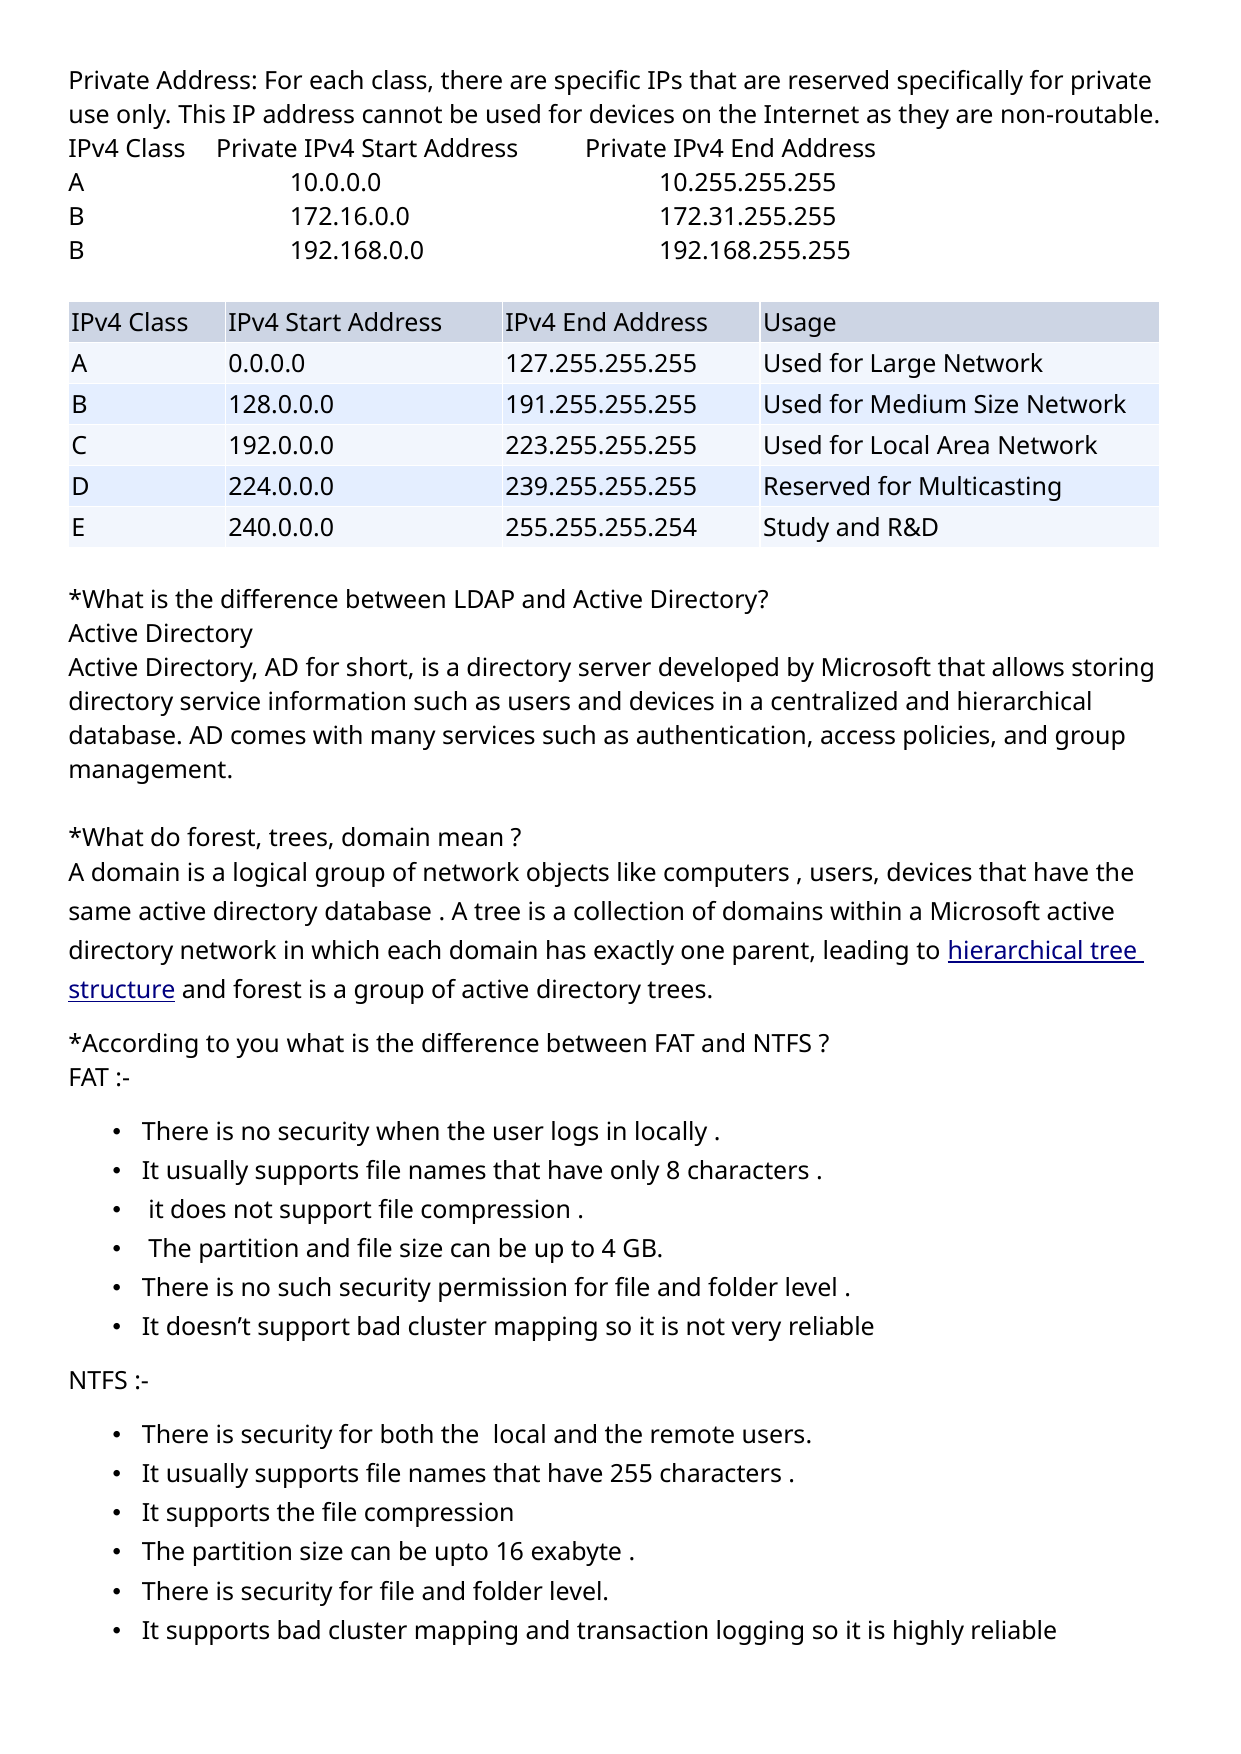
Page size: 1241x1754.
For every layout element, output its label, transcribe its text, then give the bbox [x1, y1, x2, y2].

text Private Address: For each class, there are specific IPs that are reserved specifically for private use only. This IP address cannot be used for devices on the Internet as they are non-routable. [68, 62, 1173, 131]
table_cell 224.0.0.0 [226, 466, 502, 506]
text B 172.16.0.0 172.31.255.255 B 192.168.0.0 192.168.255.255 [68, 199, 1173, 267]
text *What do forest, trees, domain mean ? [68, 786, 1173, 854]
text A domain is a logical group of network objects like computers , users, devices that have the same active directory database . A tree is a collection of domains within a Microsoft active directory network in which each domain has exactly one parent, leading to hierarchical tree structure and forest is a group of active directory trees. [68, 854, 1173, 1006]
list it does not support file compression . [112, 1192, 1173, 1226]
list It usually supports file names that have only 8 characters . [112, 1152, 1173, 1186]
table_header Usage [761, 302, 1159, 342]
text *What is the difference between LDAP and Active Directory? Active Directory [68, 582, 1173, 650]
table_cell Used for Local Area Network [761, 425, 1159, 465]
list It supports the file compression [112, 1495, 1173, 1529]
table_cell C [69, 425, 225, 465]
table_cell 223.255.255.255 [503, 425, 759, 465]
list There is no such security permission for file and folder level . [112, 1270, 1173, 1304]
table_cell 191.255.255.255 [503, 384, 759, 424]
list There is no security when the user logs in locally . [112, 1113, 1173, 1147]
text A 10.0.0.0 10.255.255.255 [68, 165, 1173, 199]
table_cell 0.0.0.0 [226, 343, 502, 383]
table_cell 192.0.0.0 [226, 425, 502, 465]
table_cell 240.0.0.0 [226, 507, 502, 547]
table_header IPv4 End Address [503, 302, 759, 342]
table_cell 127.255.255.255 [503, 343, 759, 383]
table_cell 128.0.0.0 [226, 384, 502, 424]
list There is security for both the local and the remote users. [112, 1417, 1173, 1451]
table_header IPv4 Class [69, 302, 225, 342]
list The partition and file size can be up to 4 GB. [112, 1231, 1173, 1265]
text Active Directory, AD for short, is a directory server developed by Microsoft that allows storing directory service information such as users and devices in a centralized and hierarchical database. AD comes with many services such as authentication, access policies, and group management. [68, 650, 1173, 786]
table_cell 239.255.255.255 [503, 466, 759, 506]
table_cell B [69, 384, 225, 424]
table_cell Study and R&D [761, 507, 1159, 547]
table_cell Used for Large Network [761, 343, 1159, 383]
table_cell D [69, 466, 225, 506]
list It doesn’t support bad cluster mapping so it is not very reliable [112, 1309, 1173, 1343]
table_cell 255.255.255.254 [503, 507, 759, 547]
table_header IPv4 Start Address [226, 302, 502, 342]
text NTFS :- [68, 1363, 1173, 1397]
list It supports bad cluster mapping and transaction logging so it is highly reliable [112, 1612, 1173, 1646]
table_cell E [69, 507, 225, 547]
text FAT :- [68, 1059, 1173, 1093]
table_cell A [69, 343, 225, 383]
list It usually supports file names that have 255 characters . [112, 1456, 1173, 1490]
text IPv4 Class Private IPv4 Start Address Private IPv4 End Address [68, 131, 1173, 165]
list The partition size can be upto 16 exabyte . [112, 1534, 1173, 1568]
list There is security for file and folder level. [112, 1573, 1173, 1607]
text *According to you what is the difference between FAT and NTFS ? [68, 1025, 1173, 1059]
table_cell Used for Medium Size Network [761, 384, 1159, 424]
table_cell Reserved for Multicasting [761, 466, 1159, 506]
